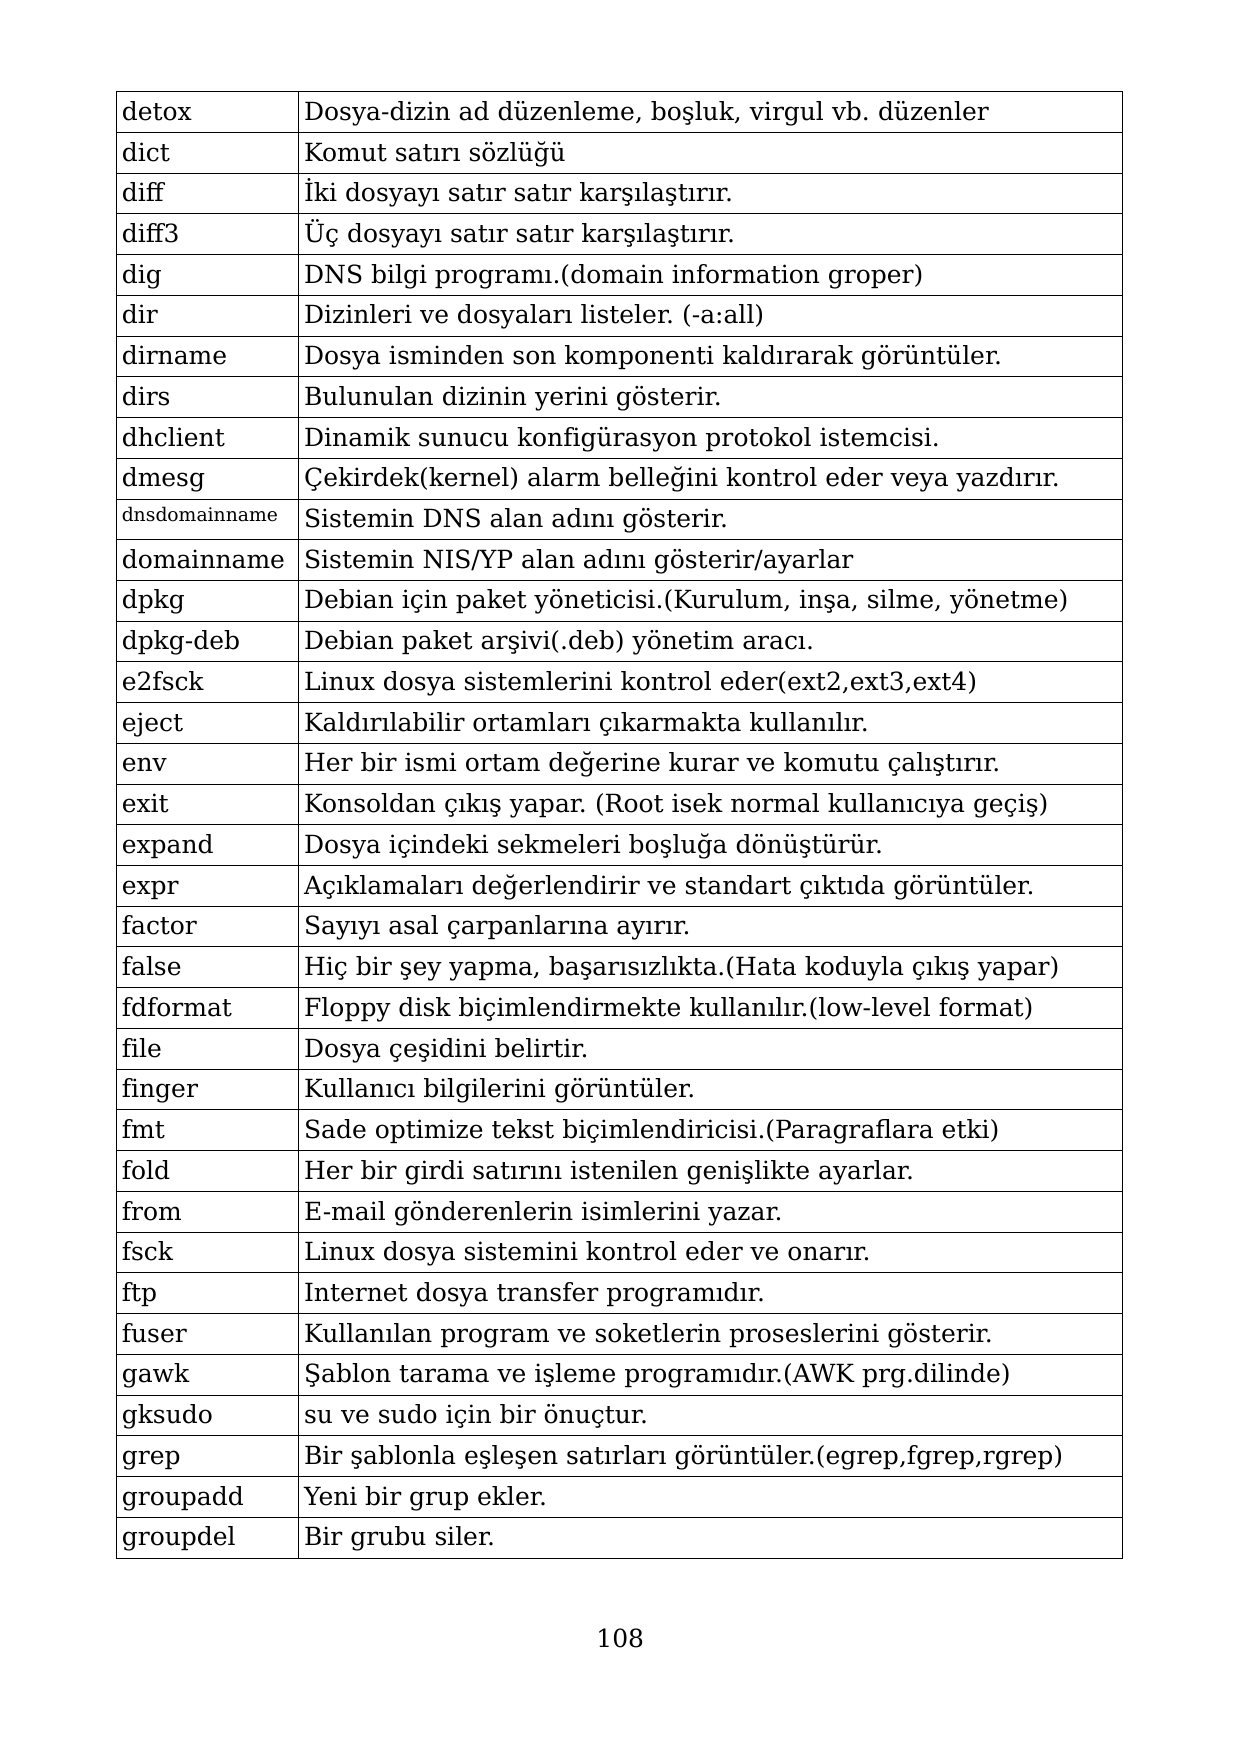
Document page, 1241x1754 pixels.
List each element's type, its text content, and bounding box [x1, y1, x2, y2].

table_cell Dosya isminden son komponenti kaldırarak görüntüler. [299, 337, 1122, 376]
table_cell fold [117, 1151, 298, 1191]
table_cell su ve sudo için bir önuçtur. [299, 1396, 1122, 1435]
table_cell domainname [117, 540, 298, 580]
table_cell Çekirdek(kernel) alarm belleğini kontrol eder veya yazdırır. [299, 459, 1122, 498]
table_cell Açıklamaları değerlendirir ve standart çıktıda görüntüler. [299, 866, 1122, 906]
table_cell fuser [117, 1314, 298, 1354]
table_cell exit [117, 785, 298, 824]
table_cell Sistemin DNS alan adını gösterir. [299, 500, 1122, 539]
table_cell dnsdomainname [117, 500, 298, 539]
table_cell false [117, 947, 298, 987]
table_cell Debian paket arşivi(.deb) yönetim aracı. [299, 622, 1122, 661]
table_cell Şablon tarama ve işleme programıdır.(AWK prg.dilinde) [299, 1355, 1122, 1394]
table_cell Bulunulan dizinin yerini gösterir. [299, 377, 1122, 417]
table_cell Her bir girdi satırını istenilen genişlikte ayarlar. [299, 1151, 1122, 1191]
table_cell e2fsck [117, 662, 298, 702]
table_cell env [117, 744, 298, 783]
table_cell Hiç bir şey yapma, başarısızlıkta.(Hata koduyla çıkış yapar) [299, 947, 1122, 987]
table_cell Dizinleri ve dosyaları listeler. (-a:all) [299, 296, 1122, 336]
table_cell Üç dosyayı satır satır karşılaştırır. [299, 214, 1122, 254]
table_cell Sayıyı asal çarpanlarına ayırır. [299, 907, 1122, 946]
table_cell gksudo [117, 1396, 298, 1435]
table_cell Internet dosya transfer programıdır. [299, 1273, 1122, 1313]
table_cell expr [117, 866, 298, 906]
table_cell Komut satırı sözlüğü [299, 133, 1122, 173]
table_cell Linux dosya sistemini kontrol eder ve onarır. [299, 1233, 1122, 1272]
table_cell Kullanıcı bilgilerini görüntüler. [299, 1070, 1122, 1109]
table_cell E-mail gönderenlerin isimlerini yazar. [299, 1192, 1122, 1232]
table_cell Linux dosya sistemlerini kontrol eder(ext2,ext3,ext4) [299, 662, 1122, 702]
table_cell fsck [117, 1233, 298, 1272]
table_cell diff [117, 174, 298, 213]
table_cell Floppy disk biçimlendirmekte kullanılır.(low-level format) [299, 988, 1122, 1028]
table_cell Dosya çeşidini belirtir. [299, 1029, 1122, 1069]
table_cell Sistemin NIS/YP alan adını gösterir/ayarlar [299, 540, 1122, 580]
table_cell Dinamik sunucu konfigürasyon protokol istemcisi. [299, 418, 1122, 458]
table_cell Kullanılan program ve soketlerin proseslerini gösterir. [299, 1314, 1122, 1354]
table_cell eject [117, 703, 298, 743]
table_cell factor [117, 907, 298, 946]
table_cell groupdel [117, 1518, 298, 1557]
table_cell dirname [117, 337, 298, 376]
table_cell dirs [117, 377, 298, 417]
table_cell dir [117, 296, 298, 336]
table_cell dmesg [117, 459, 298, 498]
table_cell fmt [117, 1110, 298, 1150]
table_cell Bir şablonla eşleşen satırları görüntüler.(egrep,fgrep,rgrep) [299, 1436, 1122, 1476]
table_cell İki dosyayı satır satır karşılaştırır. [299, 174, 1122, 213]
table_cell Dosya içindeki sekmeleri boşluğa dönüştürür. [299, 825, 1122, 865]
table_cell Bir grubu siler. [299, 1518, 1122, 1557]
table_cell ftp [117, 1273, 298, 1313]
table_cell gawk [117, 1355, 298, 1394]
table_cell groupadd [117, 1477, 298, 1517]
table_cell Konsoldan çıkış yapar. (Root isek normal kullanıcıya geçiş) [299, 785, 1122, 824]
table_cell Kaldırılabilir ortamları çıkarmakta kullanılır. [299, 703, 1122, 743]
table_cell Sade optimize tekst biçimlendiricisi.(Paragraflara etki) [299, 1110, 1122, 1150]
table_cell dpkg-deb [117, 622, 298, 661]
table_cell diff3 [117, 214, 298, 254]
table_cell detox [117, 92, 298, 132]
table_cell dpkg [117, 581, 298, 621]
table_cell DNS bilgi programı.(domain information groper) [299, 255, 1122, 295]
table_cell dhclient [117, 418, 298, 458]
table_cell from [117, 1192, 298, 1232]
table_cell Debian için paket yöneticisi.(Kurulum, inşa, silme, yönetme) [299, 581, 1122, 621]
table_cell grep [117, 1436, 298, 1476]
table_cell Yeni bir grup ekler. [299, 1477, 1122, 1517]
table_cell file [117, 1029, 298, 1069]
table_cell fdformat [117, 988, 298, 1028]
table_cell Dosya-dizin ad düzenleme, boşluk, virgul vb. düzenler [299, 92, 1122, 132]
table_cell dig [117, 255, 298, 295]
table_cell expand [117, 825, 298, 865]
table_cell finger [117, 1070, 298, 1109]
table_cell Her bir ismi ortam değerine kurar ve komutu çalıştırır. [299, 744, 1122, 783]
table_cell dict [117, 133, 298, 173]
